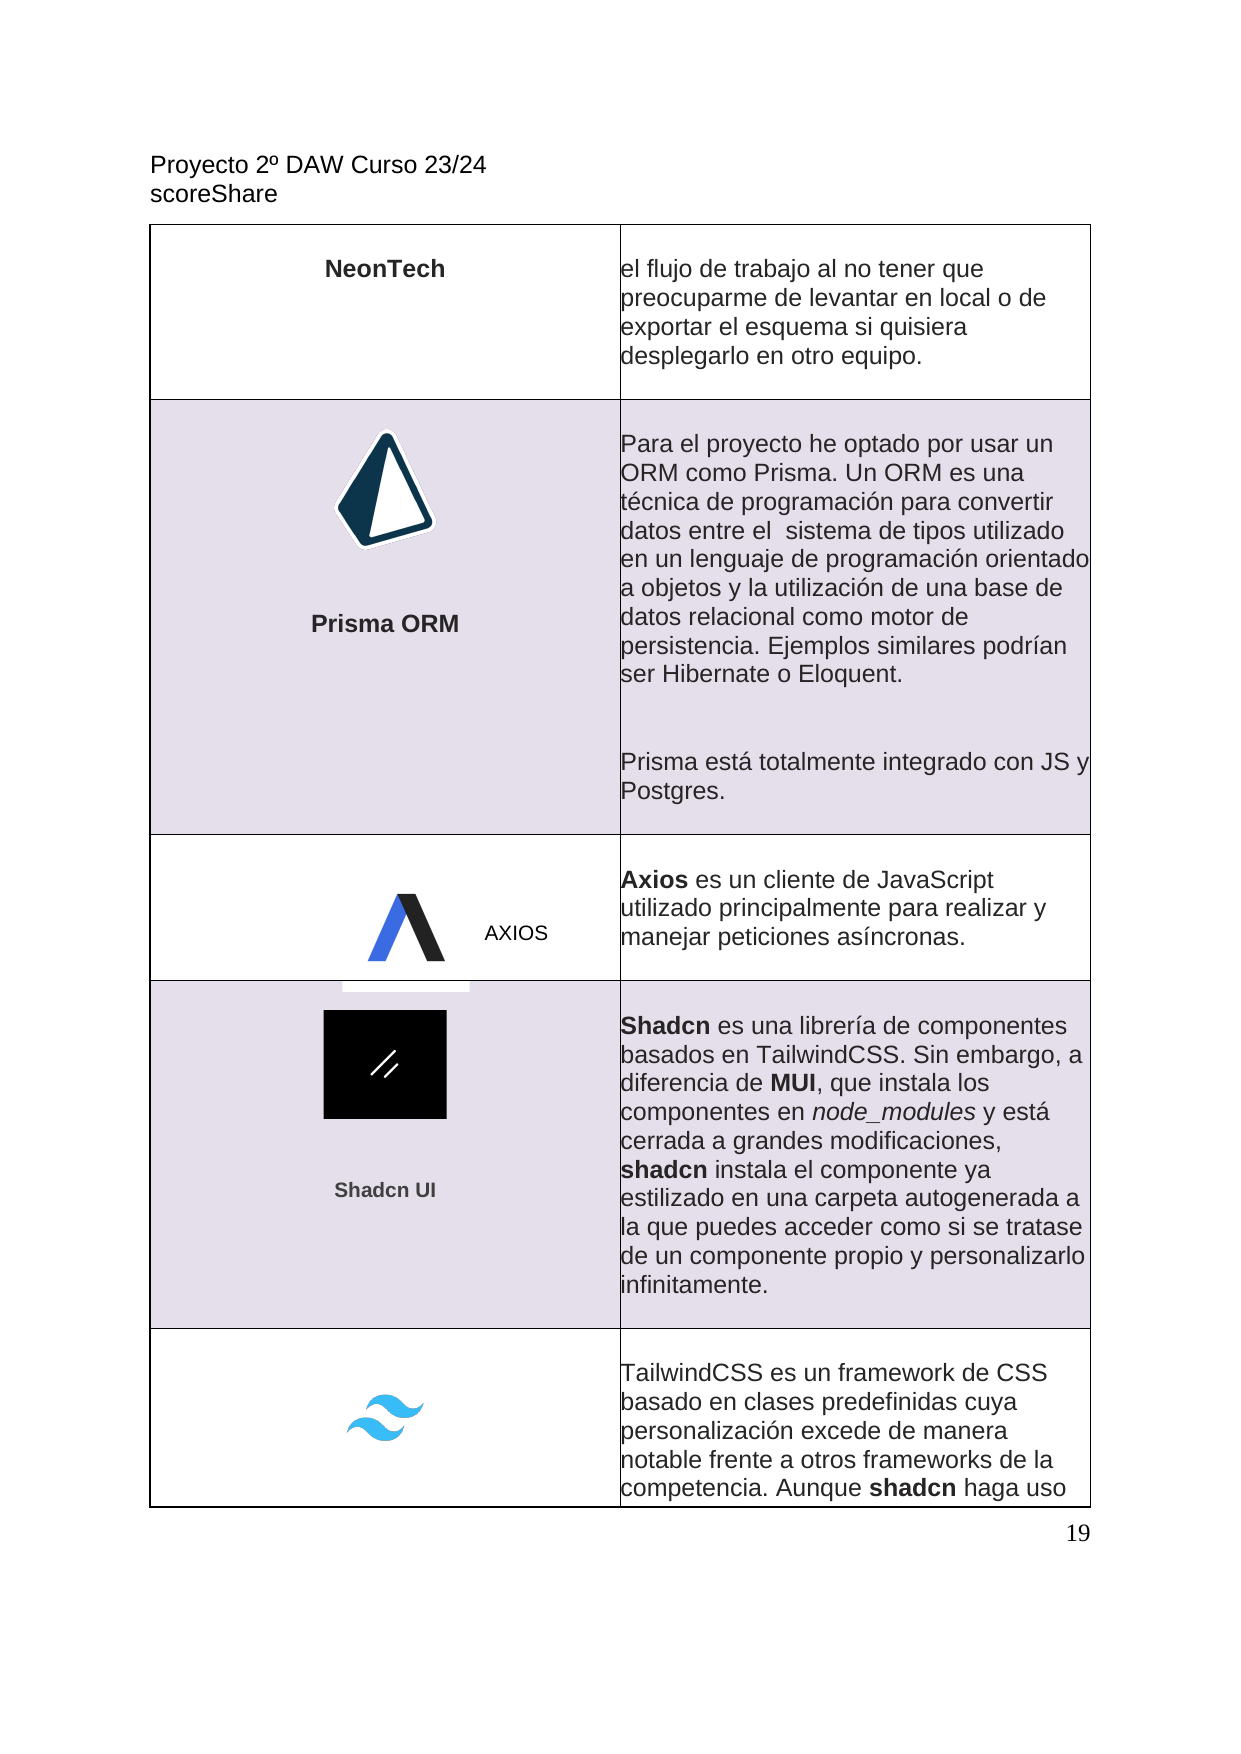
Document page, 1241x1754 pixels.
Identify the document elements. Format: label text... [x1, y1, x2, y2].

picture [325, 429, 446, 550]
table_cell TailwindCSS es un framework de CSS basado en clases predefinidas cuya personalización excede de manera notable frente a otros frameworks de la competencia. Aunque shadcn haga uso [621, 1329, 1090, 1506]
table_cell Shadcn es una librería de componentes basados en TailwindCSS. Sin embargo, a diferencia de MUI, que instala los componentes en node_modules y está cerrada a grandes modificaciones, shadcn instala el componente ya estilizado en una carpeta autogenerada a la que puedes acceder como si se tratase de un componente propio y personalizarlo infinitamente. [621, 981, 1090, 1328]
table_cell Shadcn UI [151, 981, 620, 1328]
table_cell NeonTech [151, 225, 620, 399]
table_cell el flujo de trabajo al no tener que preocuparme de levantar en local o de exportar el esquema si quisiera desplegarlo en otro equipo. [621, 225, 1090, 399]
picture [323, 1010, 447, 1119]
table_cell Prisma ORM [151, 400, 620, 834]
picture [342, 981, 470, 992]
table_cell Axios es un cliente de JavaScript utilizado principalmente para realizar y manejar peticiones asíncronas. [621, 835, 1090, 980]
table_cell [151, 1329, 620, 1506]
picture [325, 1358, 445, 1477]
picture [342, 864, 470, 980]
table_cell Para el proyecto he optado por usar un ORM como Prisma. Un ORM es una técnica de programación para convertir datos entre el sistema de tipos utilizado en un lenguaje de programación orientado a objetos y la utilización de una base de datos relacional como motor de persistencia. Ejemplos similares podrían ser Hibernate o Eloquent. Prisma está totalmente integrado con JS y Postgres. [621, 400, 1090, 834]
table_cell [151, 835, 620, 980]
